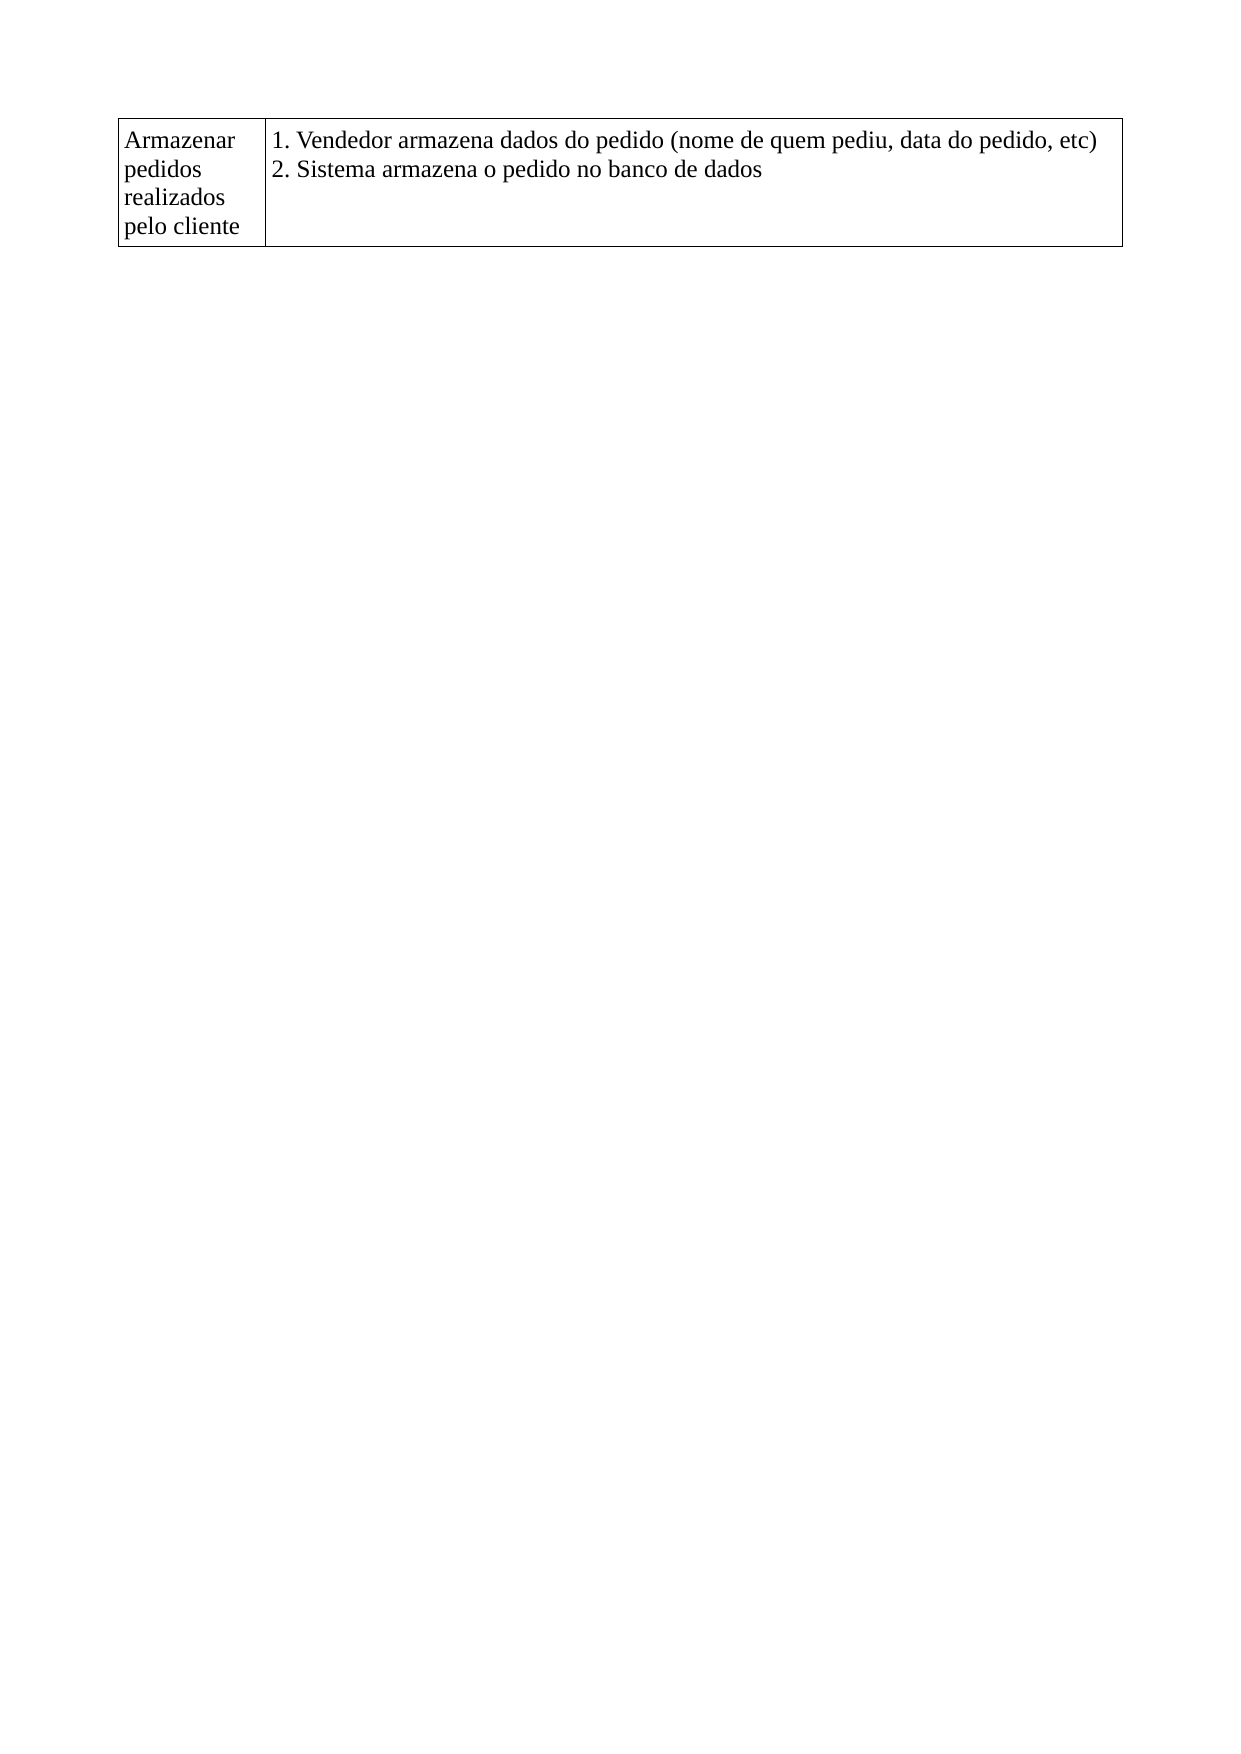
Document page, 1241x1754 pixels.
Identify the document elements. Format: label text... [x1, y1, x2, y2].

table_cell 1. Vendedor armazena dados do pedido (nome de quem pediu, data do pedido, etc) 2. Sistema armazena o pedido no banco de dados [266, 119, 1122, 246]
table_cell Armazenar pedidos realizados pelo cliente [119, 119, 265, 246]
